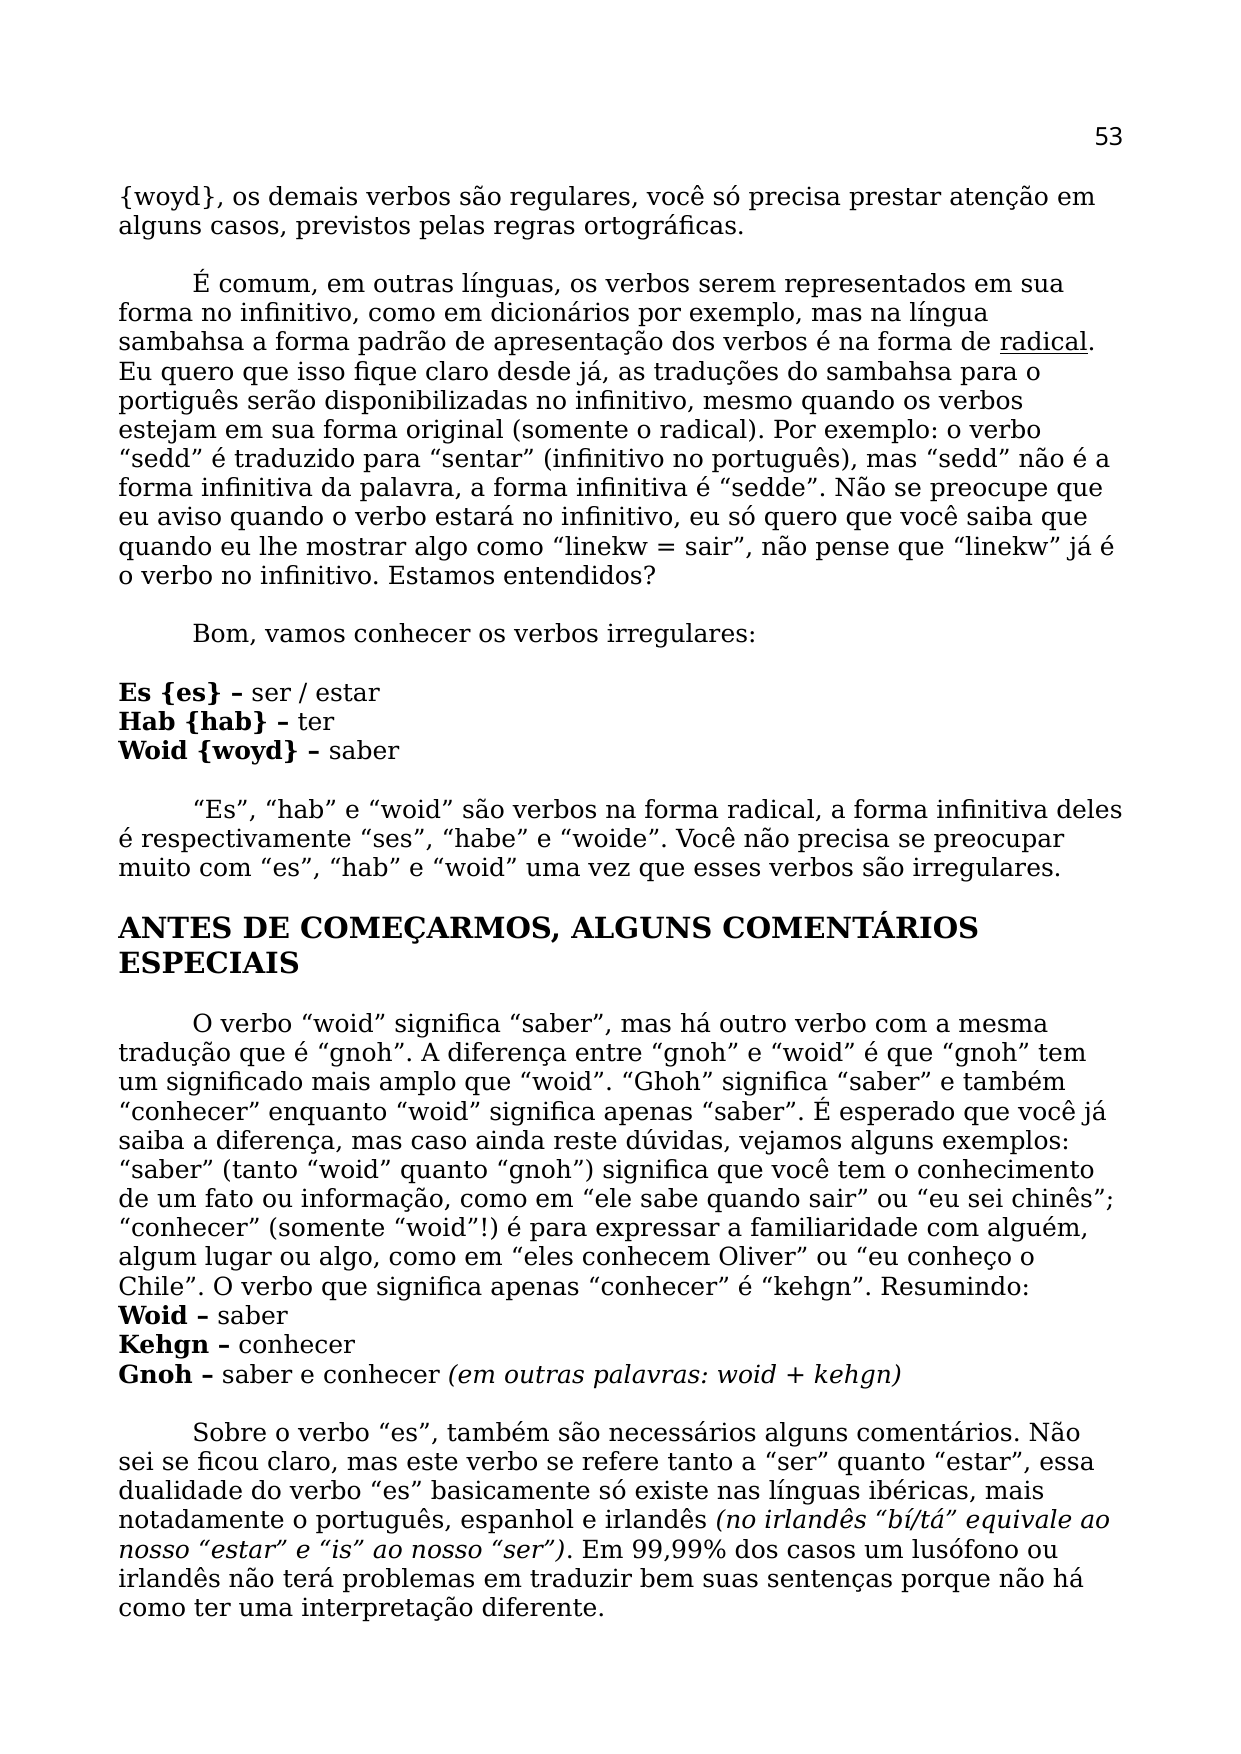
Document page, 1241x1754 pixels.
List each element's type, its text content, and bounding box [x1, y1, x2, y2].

text O verbo “woid” significa “saber”, mas há outro verbo com a mesma tradução que é “gnoh”. A diferença entre “gnoh” e “woid” é que “gnoh” tem um significado mais amplo que “woid”. “Ghoh” significa “saber” e também “conhecer” enquanto “woid” significa apenas “saber”. É esperado que você já saiba a diferença, mas caso ainda reste dúvidas, vejamos alguns exemplos: “saber” (tanto “woid” quanto “gnoh”) significa que você tem o conhecimento de um fato ou informação, como em “ele sabe quando sair” ou “eu sei chinês”; “conhecer” (somente “woid”!) é para expressar a familiaridade com alguém, algum lugar ou algo, como em “eles conhecem Oliver” ou “eu conheço o Chile”. O verbo que significa apenas “conhecer” é “kehgn”. Resumindo: [118, 1009, 1123, 1301]
text Kehgn – conhecer [118, 1330, 1123, 1359]
text Woid – saber [118, 1301, 1123, 1330]
text “Es”, “hab” e “woid” são verbos na forma radical, a forma infinitiva deles é respectivamente “ses”, “habe” e “woide”. Você não precisa se preocupar muito com “es”, “hab” e “woid” uma vez que esses verbos são irregulares. [118, 795, 1123, 882]
text Gnoh – saber e conhecer (em outras palavras: woid + kehgn) [118, 1359, 1123, 1389]
text Woid {woyd} – saber [118, 736, 1123, 766]
text Hab {hab} – ter [118, 707, 1123, 736]
subtitle ANTES DE COMEÇARMOS, ALGUNS COMENTÁRIOS ESPECIAIS [118, 911, 1123, 980]
text É comum, em outras línguas, os verbos serem representados em sua forma no infinitivo, como em dicionários por exemplo, mas na língua sambahsa a forma padrão de apresentação dos verbos é na forma de radical. Eu quero que isso fique claro desde já, as traduções do sambahsa para o portiguês serão disponibilizadas no infinitivo, mesmo quando os verbos estejam em sua forma original (somente o radical). Por exemplo: o verbo “sedd” é traduzido para “sentar” (infinitivo no português), mas “sedd” não é a forma infinitiva da palavra, a forma infinitiva é “sedde”. Não se preocupe que eu aviso quando o verbo estará no infinitivo, eu só quero que você saiba que quando eu lhe mostrar algo como “linekw = sair”, não pense que “linekw” já é o verbo no infinitivo. Estamos entendidos? [118, 269, 1123, 590]
text Bom, vamos conhecer os verbos irregulares: [118, 619, 1123, 648]
text Es {es} – ser / estar [118, 677, 1123, 707]
text {woyd}, os demais verbos são regulares, você só precisa prestar atenção em alguns casos, previstos pelas regras ortográficas. [118, 182, 1123, 240]
text Sobre o verbo “es”, também são necessários alguns comentários. Não sei se ficou claro, mas este verbo se refere tanto a “ser” quanto “estar”, essa dualidade do verbo “es” basicamente só existe nas línguas ibéricas, mais notadamente o português, espanhol e irlandês (no irlandês “bí/tá” equivale ao nosso “estar” e “is” ao nosso “ser”). Em 99,99% dos casos um lusófono ou irlandês não terá problemas em traduzir bem suas sentenças porque não há como ter uma interpretação diferente. [118, 1418, 1123, 1622]
